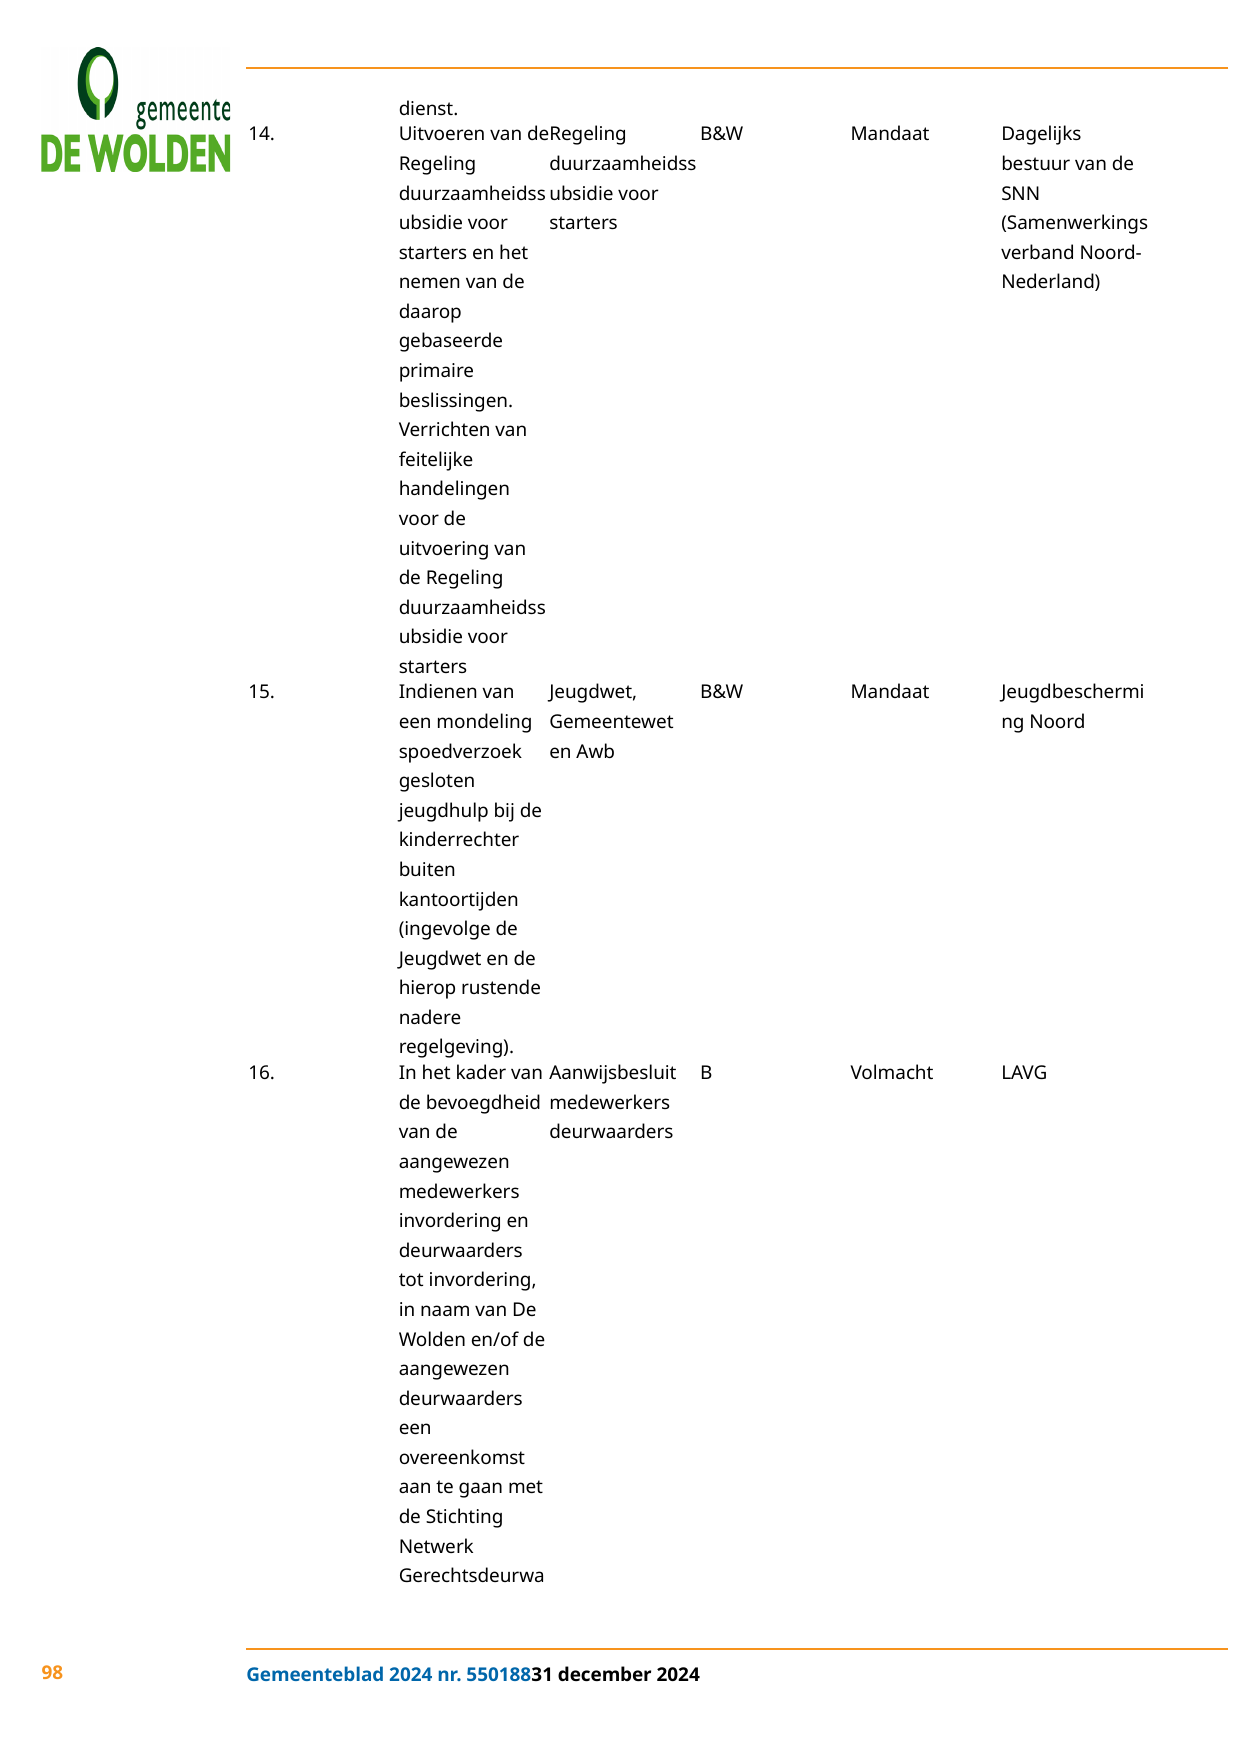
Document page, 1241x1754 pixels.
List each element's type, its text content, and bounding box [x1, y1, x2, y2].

table_cell [700, 95, 850, 121]
table_cell Mandaat [850, 679, 1001, 1059]
table_cell B&W [700, 679, 850, 1059]
table_cell 14. [248, 121, 398, 679]
table_cell [248, 95, 398, 121]
table_cell Jeugdwet, Gemeentewet en Awb [549, 679, 700, 1059]
table_cell Jeugdbescherming Noord [1001, 679, 1152, 1059]
table_cell In het kader van de bevoegdheid van de aangewezen medewerkers invordering en deurwaarders tot invordering, in naam van De Wolden en/of de aangewezen deurwaarders een overeenkomst aan te gaan met de Stichting Netwerk Gerechtsdeurwa [399, 1060, 549, 1588]
picture [41, 47, 231, 172]
table_cell [549, 95, 700, 121]
table_cell Volmacht [850, 1060, 1001, 1588]
table_cell [850, 95, 1001, 121]
table_cell B [700, 1060, 850, 1588]
table_cell Uitvoeren van de Regeling duurzaamheidssubsidie voor starters en het nemen van de daarop gebaseerde primaire beslissingen. Verrichten van feitelijke handelingen voor de uitvoering van de Regeling duurzaamheidssubsidie voor starters [399, 121, 549, 679]
table_cell B&W [700, 121, 850, 679]
table_cell [1001, 95, 1152, 121]
table_cell 16. [248, 1060, 398, 1588]
table_cell 15. [248, 679, 398, 1059]
table_cell Mandaat [850, 121, 1001, 679]
table_cell LAVG [1001, 1060, 1152, 1588]
table_cell Aanwijsbesluit medewerkers deurwaarders [549, 1060, 700, 1588]
table_cell Dagelijks bestuur van de SNN (Samenwerkingsverband Noord-Nederland) [1001, 121, 1152, 679]
table_cell dienst. [399, 95, 549, 121]
table_cell Indienen van een mondeling spoedverzoek gesloten jeugdhulp bij de kinderrechter buiten kantoortijden (ingevolge de Jeugdwet en de hierop rustende nadere regelgeving). [399, 679, 549, 1059]
table_cell Regeling duurzaamheidssubsidie voor starters [549, 121, 700, 679]
